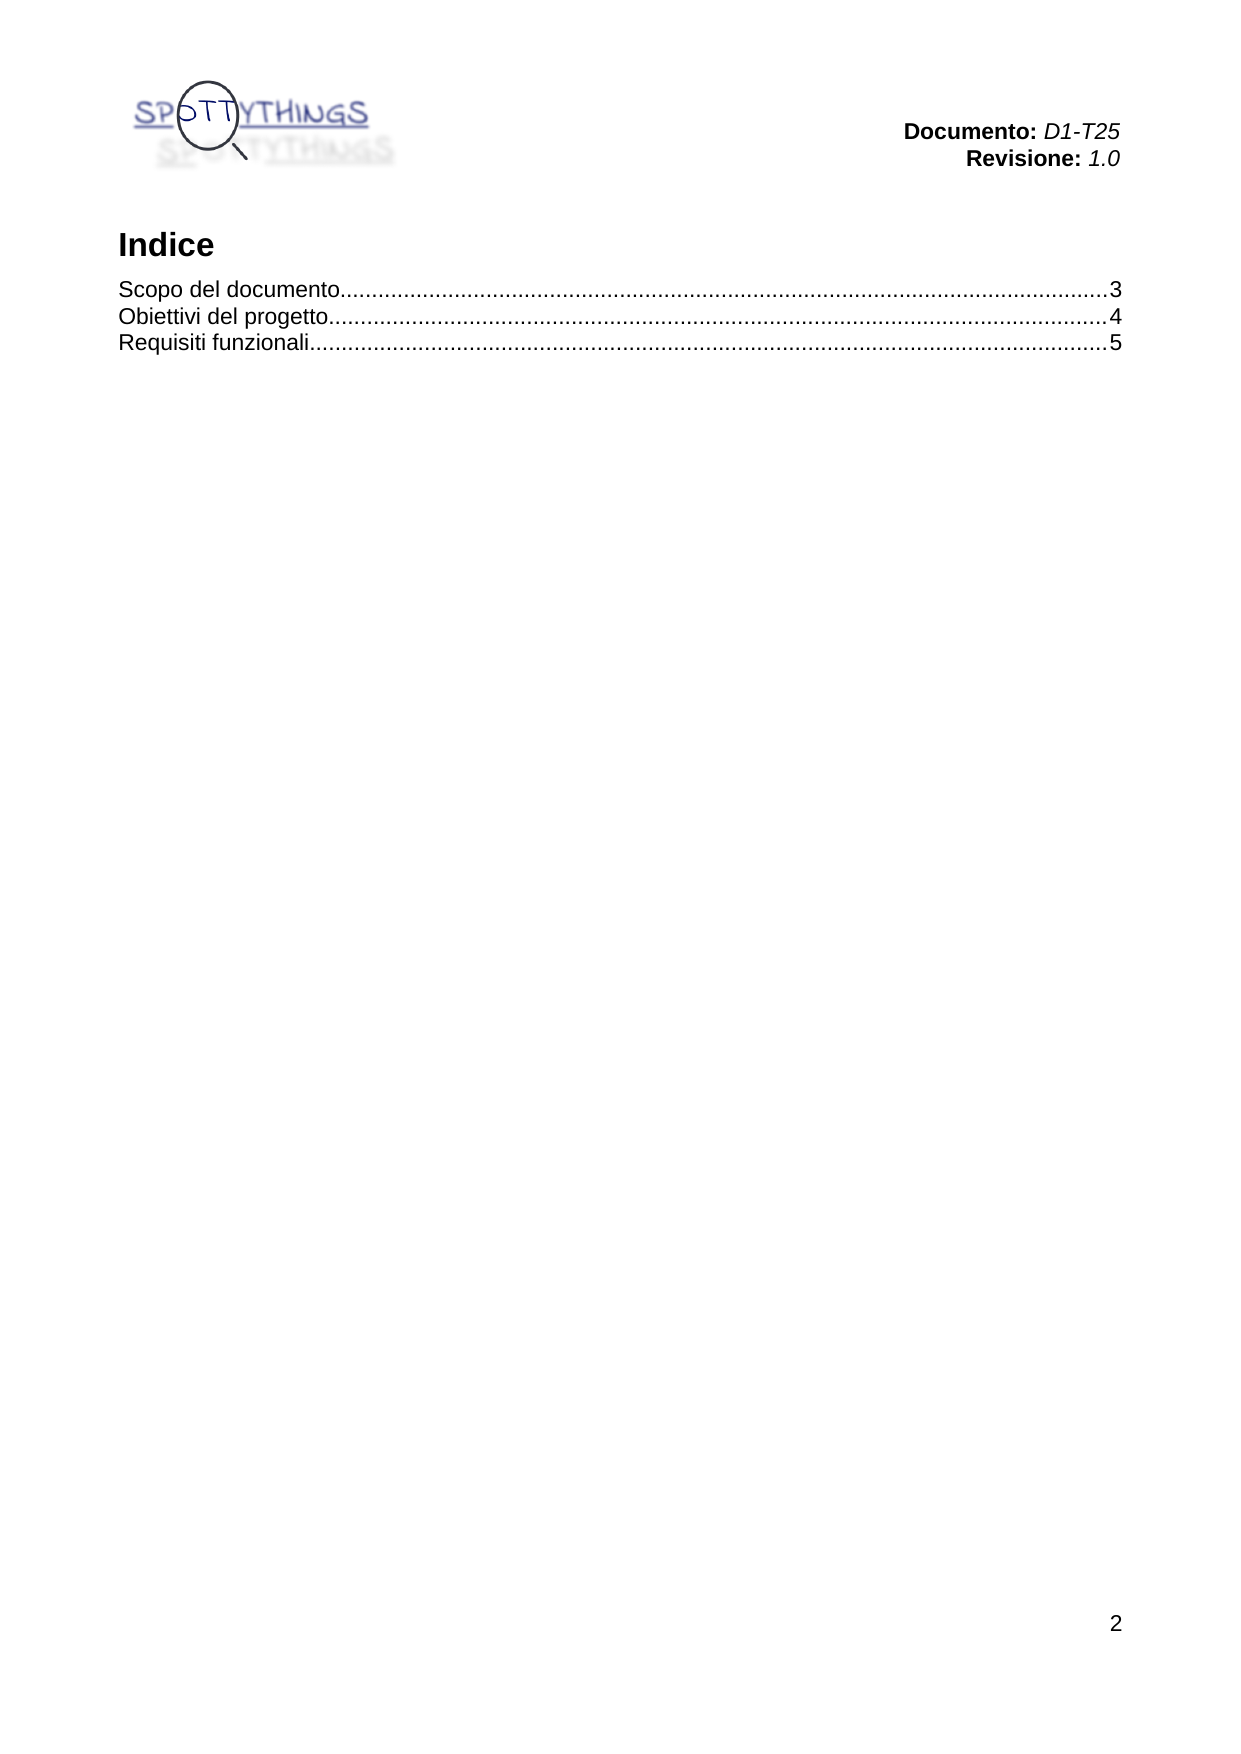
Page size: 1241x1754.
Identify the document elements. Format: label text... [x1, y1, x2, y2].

subtitle Indice [118, 225, 1122, 264]
text Scopo del documento 3 [118, 276, 1122, 303]
text Requisiti funzionali. 5 [118, 329, 1122, 355]
picture [123, 73, 399, 187]
text Obiettivi del progetto 4 [118, 303, 1122, 329]
